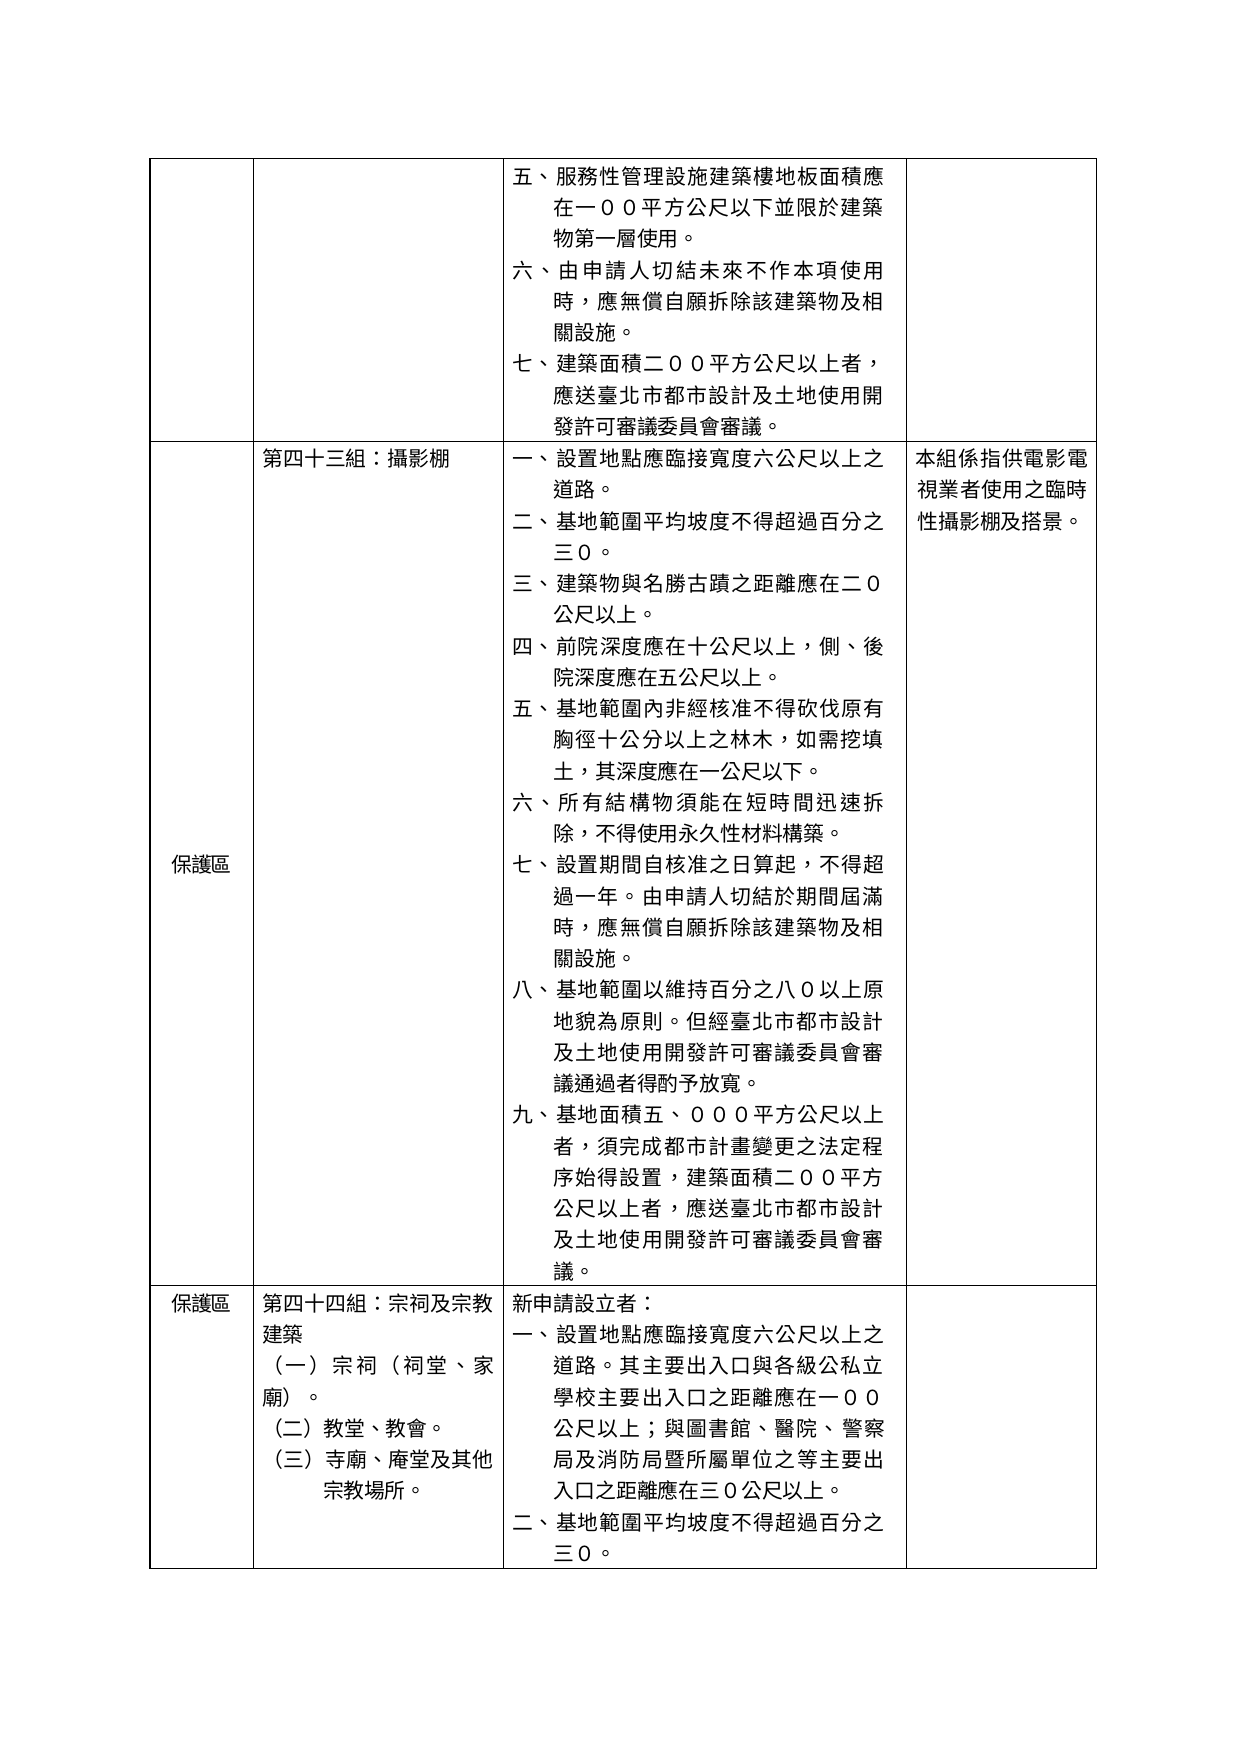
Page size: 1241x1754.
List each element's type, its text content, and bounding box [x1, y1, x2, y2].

table_cell 本組係指供電影電視業者使用之臨時性攝影棚及搭景。 [907, 442, 1096, 1285]
table_cell 一、設置地點應臨接寬度六公尺以上之道路。 二、基地範圍平均坡度不得超過百分之三０。 三、建築物與名勝古蹟之距離應在二０公尺以上。 四、前院深度應在十公尺以上，側、後院深度應在五公尺以上。 五、基地範圍內非經核准不得砍伐原有胸徑十公分以上之林木，如需挖填土，其深度應在一公尺以下。 六、所有結構物須能在短時間迅速拆除，不得使用永久性材料構築。 七、設置期間自核准之日算起，不得超過一年。由申請人切結於期間屆滿時，應無償自願拆除該建築物及相關設施。 八、基地範圍以維持百分之八０以上原地貌為原則。但經臺北市都市設計及土地使用開發許可審議委員會審議通過者得酌予放寬。 九、基地面積五、０００平方公尺以上者，須完成都市計畫變更之法定程序始得設置，建築面積二００平方公尺以上者，應送臺北市都市設計及土地使用開發許可審議委員會審議。 [504, 442, 906, 1285]
table_cell 五、服務性管理設施建築樓地板面積應在一００平方公尺以下並限於建築物第一層使用。 六、由申請人切結未來不作本項使用時，應無償自願拆除該建築物及相關設施。 七、建築面積二００平方公尺以上者，應送臺北市都市設計及土地使用開發許可審議委員會審議。 [504, 159, 906, 441]
table_cell 第四十三組：攝影棚 [254, 442, 503, 1285]
table_cell [907, 1286, 1096, 1568]
table_cell 新申請設立者： 一、設置地點應臨接寬度六公尺以上之道路。其主要出入口與各級公私立學校主要出入口之距離應在一００公尺以上；與圖書館、醫院、警察局及消防局暨所屬單位之等主要出入口之距離應在三０公尺以上。 二、基地範圍平均坡度不得超過百分之三０。 [504, 1286, 906, 1568]
table_cell [254, 159, 503, 441]
table_cell [151, 159, 253, 441]
table_cell 保護區 [151, 1286, 253, 1568]
table_cell 保護區 [151, 442, 253, 1285]
table_cell [907, 159, 1096, 441]
table_cell 第四十四組：宗祠及宗教建築 （一）宗祠（祠堂、家廟）。 （二）教堂、教會。 （三）寺廟、庵堂及其他宗教場所。 [254, 1286, 503, 1568]
